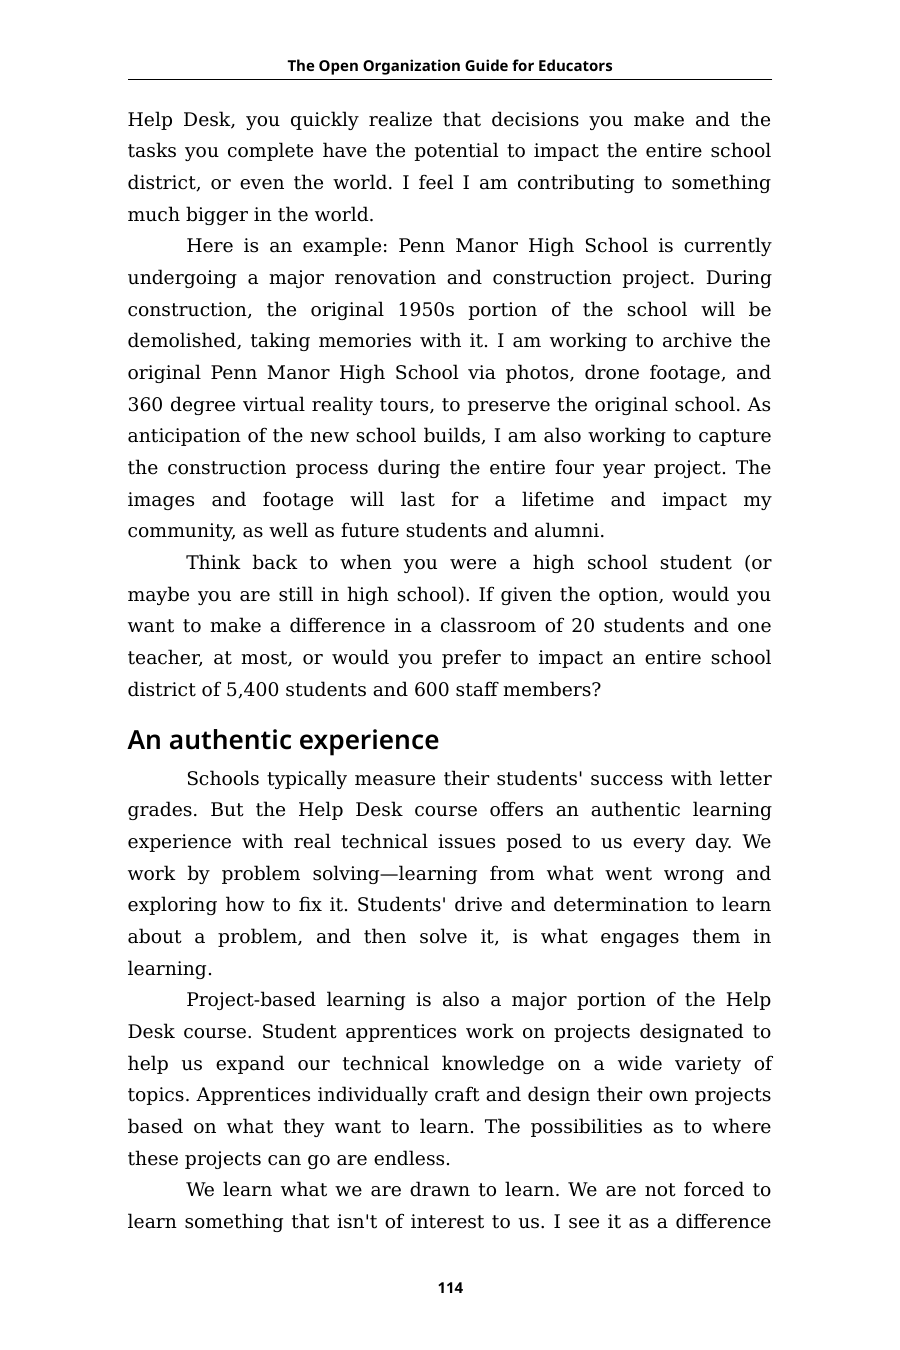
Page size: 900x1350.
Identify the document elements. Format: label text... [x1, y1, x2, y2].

text Project-based learning is also a major portion of the Help Desk course. Student apprentices work on projects designated to help us expand our technical knowledge on a wide variety of topics. Apprentices individually craft and design their own projects based on what they want to learn. The possibilities as to where these projects can go are endless. [127, 989, 772, 1170]
text We learn what we are drawn to learn. We are not forced to learn something that isn't of interest to us. I see it as a difference [127, 1179, 772, 1233]
text Help Desk, you quickly realize that decisions you make and the tasks you complete have the potential to impact the entire school district, or even the world. I feel I am contributing to something much bigger in the world. [127, 109, 772, 226]
subtitle An authentic experience [127, 725, 772, 755]
text Schools typically measure their students' success with letter grades. But the Help Desk course offers an authentic learning experience with real technical issues posed to us every day. We work by problem solving—learning from what went wrong and exploring how to fix it. Students' drive and determination to learn about a problem, and then solve it, is what engages them in learning. [127, 768, 772, 980]
text Think back to when you were a high school student (or maybe you are still in high school). If given the option, would you want to make a difference in a classroom of 20 students and one teacher, at most, or would you prefer to impact an entire school district of 5,400 students and 600 staff members? [127, 552, 772, 701]
text Here is an example: Penn Manor High School is currently undergoing a major renovation and construction project. During construction, the original 1950s portion of the school will be demolished, taking memories with it. I am working to archive the original Penn Manor High School via photos, drone footage, and 360 degree virtual reality tours, to preserve the original school. As anticipation of the new school builds, I am also working to capture the construction process during the entire four year project. The images and footage will last for a lifetime and impact my community, as well as future students and alumni. [127, 235, 772, 542]
